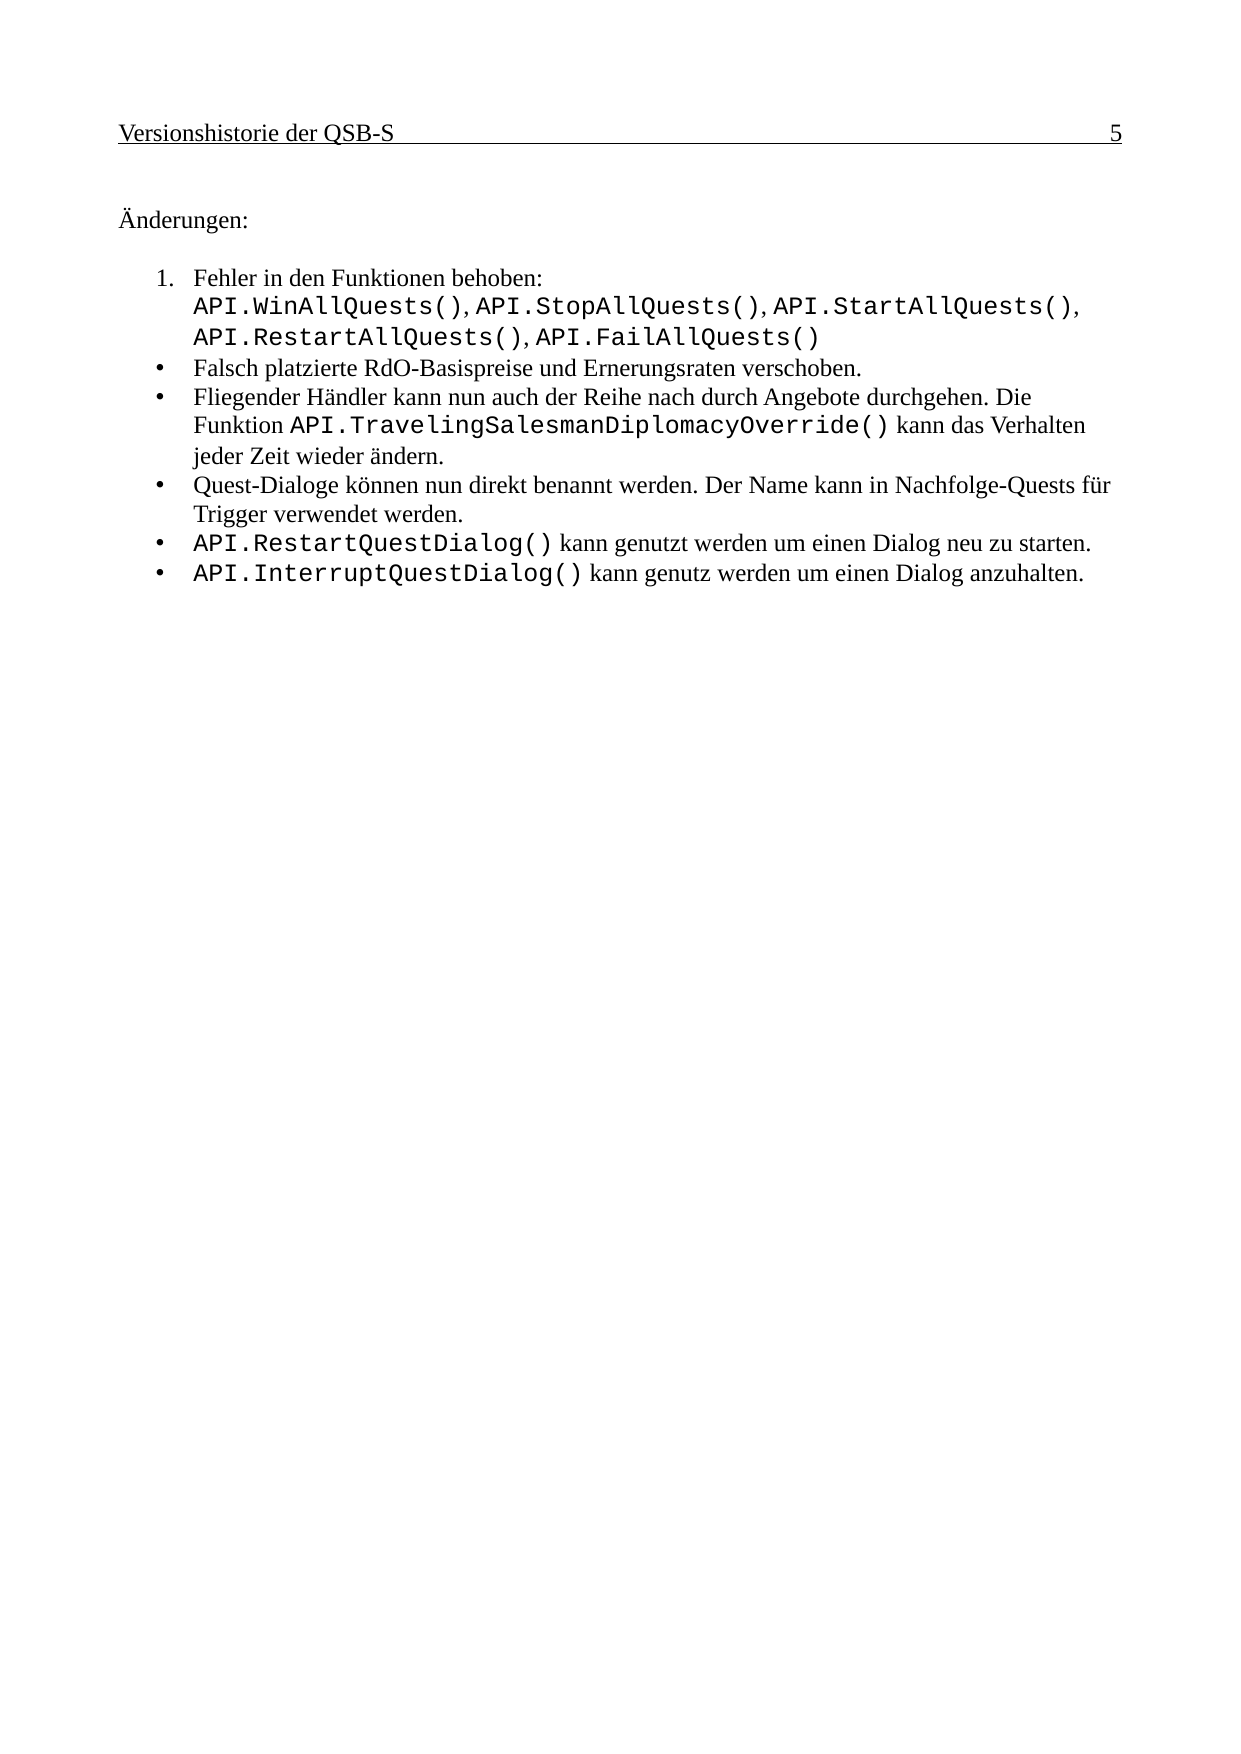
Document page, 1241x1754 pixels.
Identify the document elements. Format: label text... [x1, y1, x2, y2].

text Änderungen: [118, 205, 1122, 234]
list Quest-Dialoge können nun direkt benannt werden. Der Name kann in Nachfolge-Quests für Trigger verwendet werden. [156, 470, 1122, 528]
list API.RestartQuestDialog() kann genutzt werden um einen Dialog neu zu starten. [156, 528, 1122, 558]
list Falsch platzierte RdO-Basispreise und Ernerungsraten verschoben. [156, 353, 1122, 382]
list API.InterruptQuestDialog() kann genutz werden um einen Dialog anzuhalten. [156, 558, 1122, 589]
list Fehler in den Funktionen behoben: API.WinAllQuests(), API.StopAllQuests(), API.StartAllQuests(), API.RestartAllQuests(), API.FailAllQuests() [156, 263, 1122, 353]
list Fliegender Händler kann nun auch der Reihe nach durch Angebote durchgehen. Die Funktion API.TravelingSalesmanDiplomacyOverride() kann das Verhalten jeder Zeit wieder ändern. [156, 382, 1122, 470]
